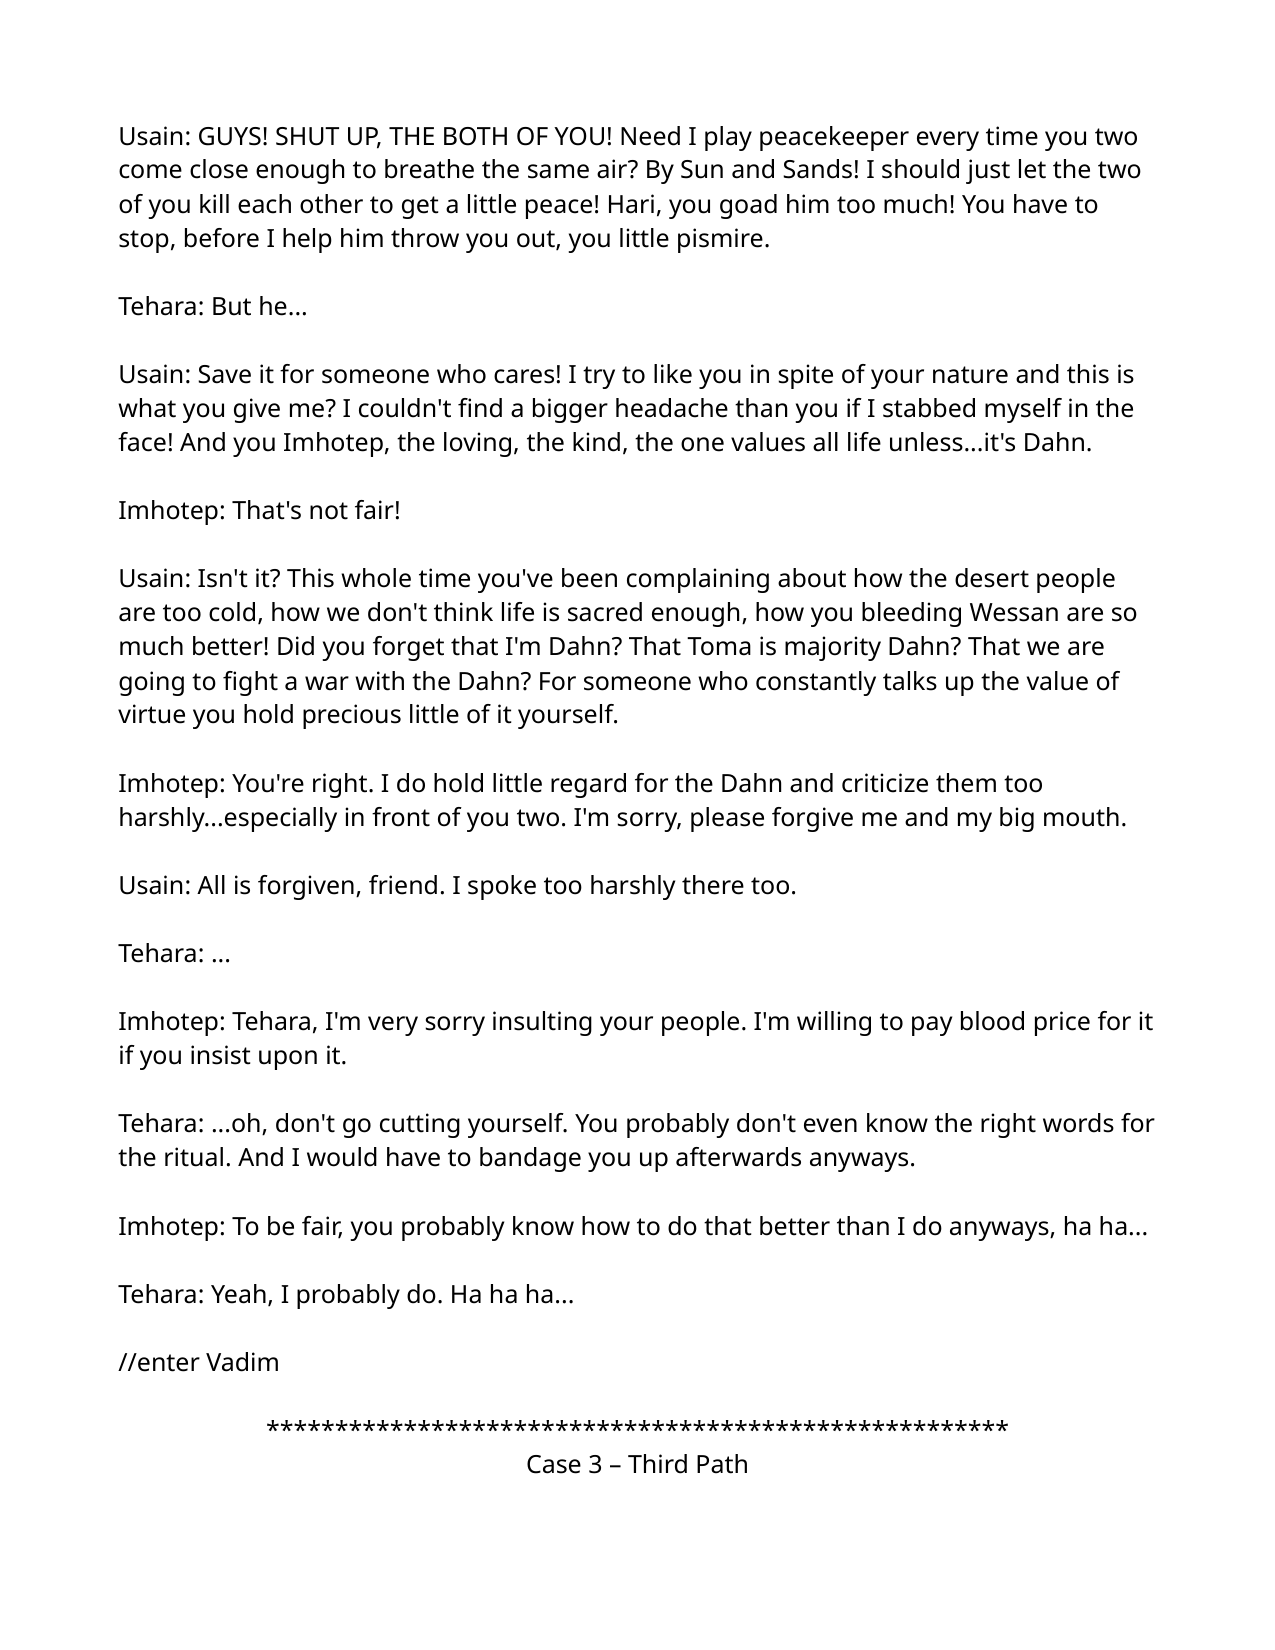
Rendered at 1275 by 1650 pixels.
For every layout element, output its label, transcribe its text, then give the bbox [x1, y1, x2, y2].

text Tehara: ...oh, don't go cutting yourself. You probably don't even know the right words for the ritual. And I would have to bandage you up afterwards anyways. [118, 1106, 1157, 1174]
text Usain: GUYS! SHUT UP, THE BOTH OF YOU! Need I play peacekeeper every time you two come close enough to breathe the same air? By Sun and Sands! I should just let the two of you kill each other to get a little peace! Hari, you goad him too much! You have to stop, before I help him throw you out, you little pismire. [118, 118, 1157, 254]
text Tehara: ... [118, 936, 1157, 970]
text Tehara: Yeah, I probably do. Ha ha ha... [118, 1276, 1157, 1310]
text Imhotep: Tehara, I'm very sorry insulting your people. I'm willing to pay blood price for it if you insist upon it. [118, 1004, 1157, 1072]
text Tehara: But he... [118, 288, 1157, 322]
text Imhotep: You're right. I do hold little regard for the Dahn and criticize them too harshly...especially in front of you two. I'm sorry, please forgive me and my big mouth. [118, 765, 1157, 833]
text Usain: Save it for someone who cares! I try to like you in spite of your nature and this is what you give me? I couldn't find a bigger headache than you if I stabbed myself in the face! And you Imhotep, the loving, the kind, the one values all life unless...it's Dahn. [118, 357, 1157, 459]
text Usain: Isn't it? This whole time you've been complaining about how the desert people are too cold, how we don't think life is sacred enough, how you bleeding Wessan are so much better! Did you forget that I'm Dahn? That Toma is majority Dahn? That we are going to fight a war with the Dahn? For someone who constantly talks up the value of virtue you hold precious little of it yourself. [118, 561, 1157, 731]
text Imhotep: To be fair, you probably know how to do that better than I do anyways, ha ha... [118, 1208, 1157, 1242]
text Imhotep: That's not fair! [118, 493, 1157, 527]
text Case 3 – Third Path [118, 1447, 1157, 1481]
text //enter Vadim [118, 1344, 1157, 1378]
text ****************************************************** [118, 1412, 1157, 1447]
text Usain: All is forgiven, friend. I spoke too harshly there too. [118, 867, 1157, 902]
